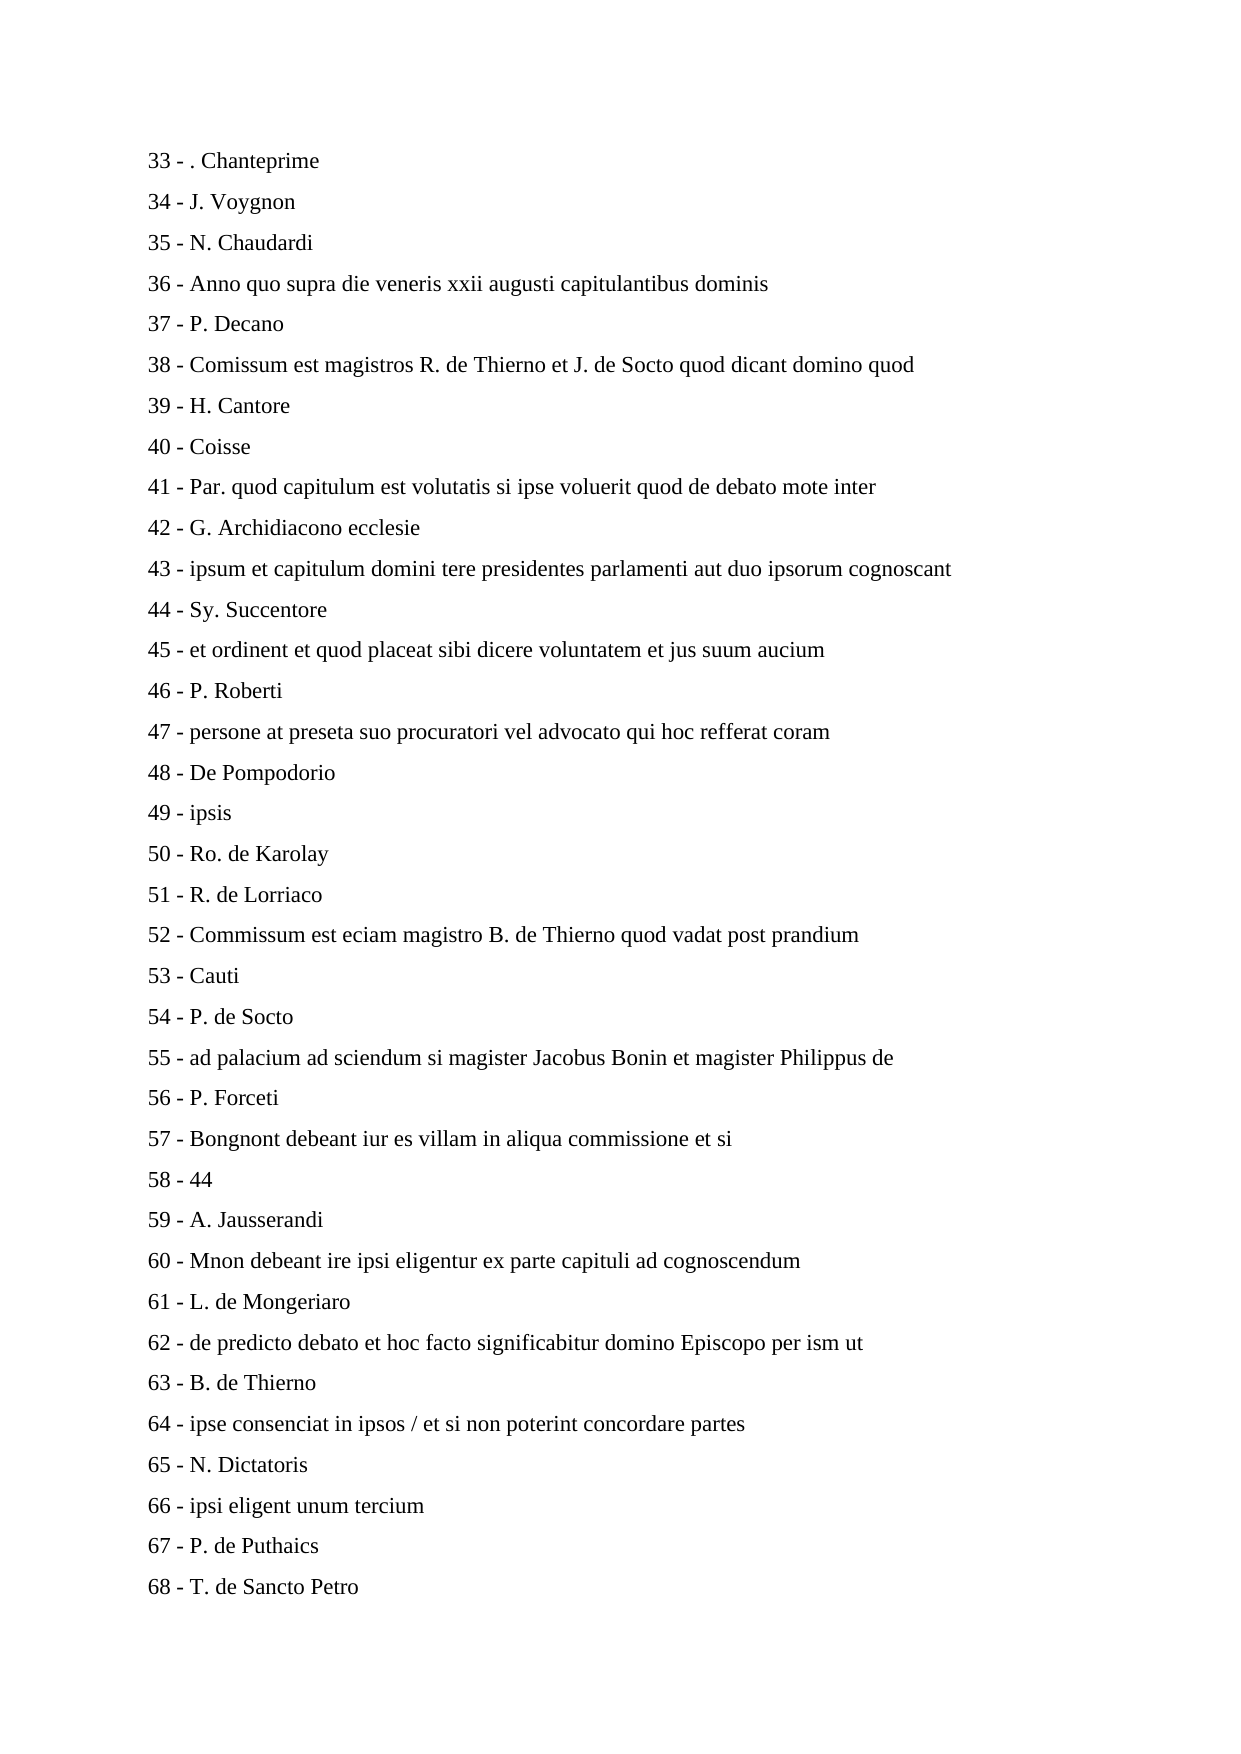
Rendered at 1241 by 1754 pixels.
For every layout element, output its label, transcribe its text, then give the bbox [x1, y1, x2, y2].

text 59 - A. Jausserandi [148, 1207, 1093, 1233]
text 36 - Anno quo supra die veneris xxii augusti capitulantibus dominis [148, 270, 1093, 296]
text 33 - . Chanteprime [148, 148, 1093, 174]
text 44 - Sy. Succentore [148, 596, 1093, 622]
text 53 - Cauti [148, 962, 1093, 988]
text 50 - Ro. de Karolay [148, 840, 1093, 866]
text 46 - P. Roberti [148, 677, 1093, 703]
text 39 - H. Cantore [148, 392, 1093, 418]
text 41 - Par. quod capitulum est volutatis si ipse voluerit quod de debato mote inter [148, 473, 1093, 500]
text 63 - B. de Thierno [148, 1369, 1093, 1396]
text 60 - Mnon debeant ire ipsi eligentur ex parte capituli ad cognoscendum [148, 1247, 1093, 1274]
text 64 - ipse consenciat in ipsos / et si non poterint concordare partes [148, 1410, 1093, 1437]
text 54 - P. de Socto [148, 1003, 1093, 1029]
text 40 - Coisse [148, 433, 1093, 459]
text 58 - 44 [148, 1166, 1093, 1192]
text 66 - ipsi eligent unum tercium [148, 1492, 1093, 1518]
text 62 - de predicto debato et hoc facto significabitur domino Episcopo per ism ut [148, 1329, 1093, 1355]
text 37 - P. Decano [148, 311, 1093, 337]
text 47 - persone at preseta suo procuratori vel advocato qui hoc refferat coram [148, 718, 1093, 744]
text 67 - P. de Puthaics [148, 1532, 1093, 1559]
text 45 - et ordinent et quod placeat sibi dicere voluntatem et jus suum aucium [148, 636, 1093, 663]
text 42 - G. Archidiacono ecclesie [148, 514, 1093, 541]
text 49 - ipsis [148, 799, 1093, 826]
text 51 - R. de Lorriaco [148, 881, 1093, 907]
text 57 - Bongnont debeant iur es villam in aliqua commissione et si [148, 1125, 1093, 1151]
text 52 - Commissum est eciam magistro B. de Thierno quod vadat post prandium [148, 921, 1093, 948]
text 55 - ad palacium ad sciendum si magister Jacobus Bonin et magister Philippus de [148, 1044, 1093, 1070]
text 48 - De Pompodorio [148, 758, 1093, 785]
text 65 - N. Dictatoris [148, 1451, 1093, 1477]
text 34 - J. Voygnon [148, 188, 1093, 215]
text 43 - ipsum et capitulum domini tere presidentes parlamenti aut duo ipsorum cognoscant [148, 555, 1093, 581]
text 38 - Comissum est magistros R. de Thierno et J. de Socto quod dicant domino quod [148, 351, 1093, 378]
text 35 - N. Chaudardi [148, 229, 1093, 255]
text 56 - P. Forceti [148, 1084, 1093, 1111]
text 68 - T. de Sancto Petro [148, 1573, 1093, 1599]
text 61 - L. de Mongeriaro [148, 1288, 1093, 1314]
